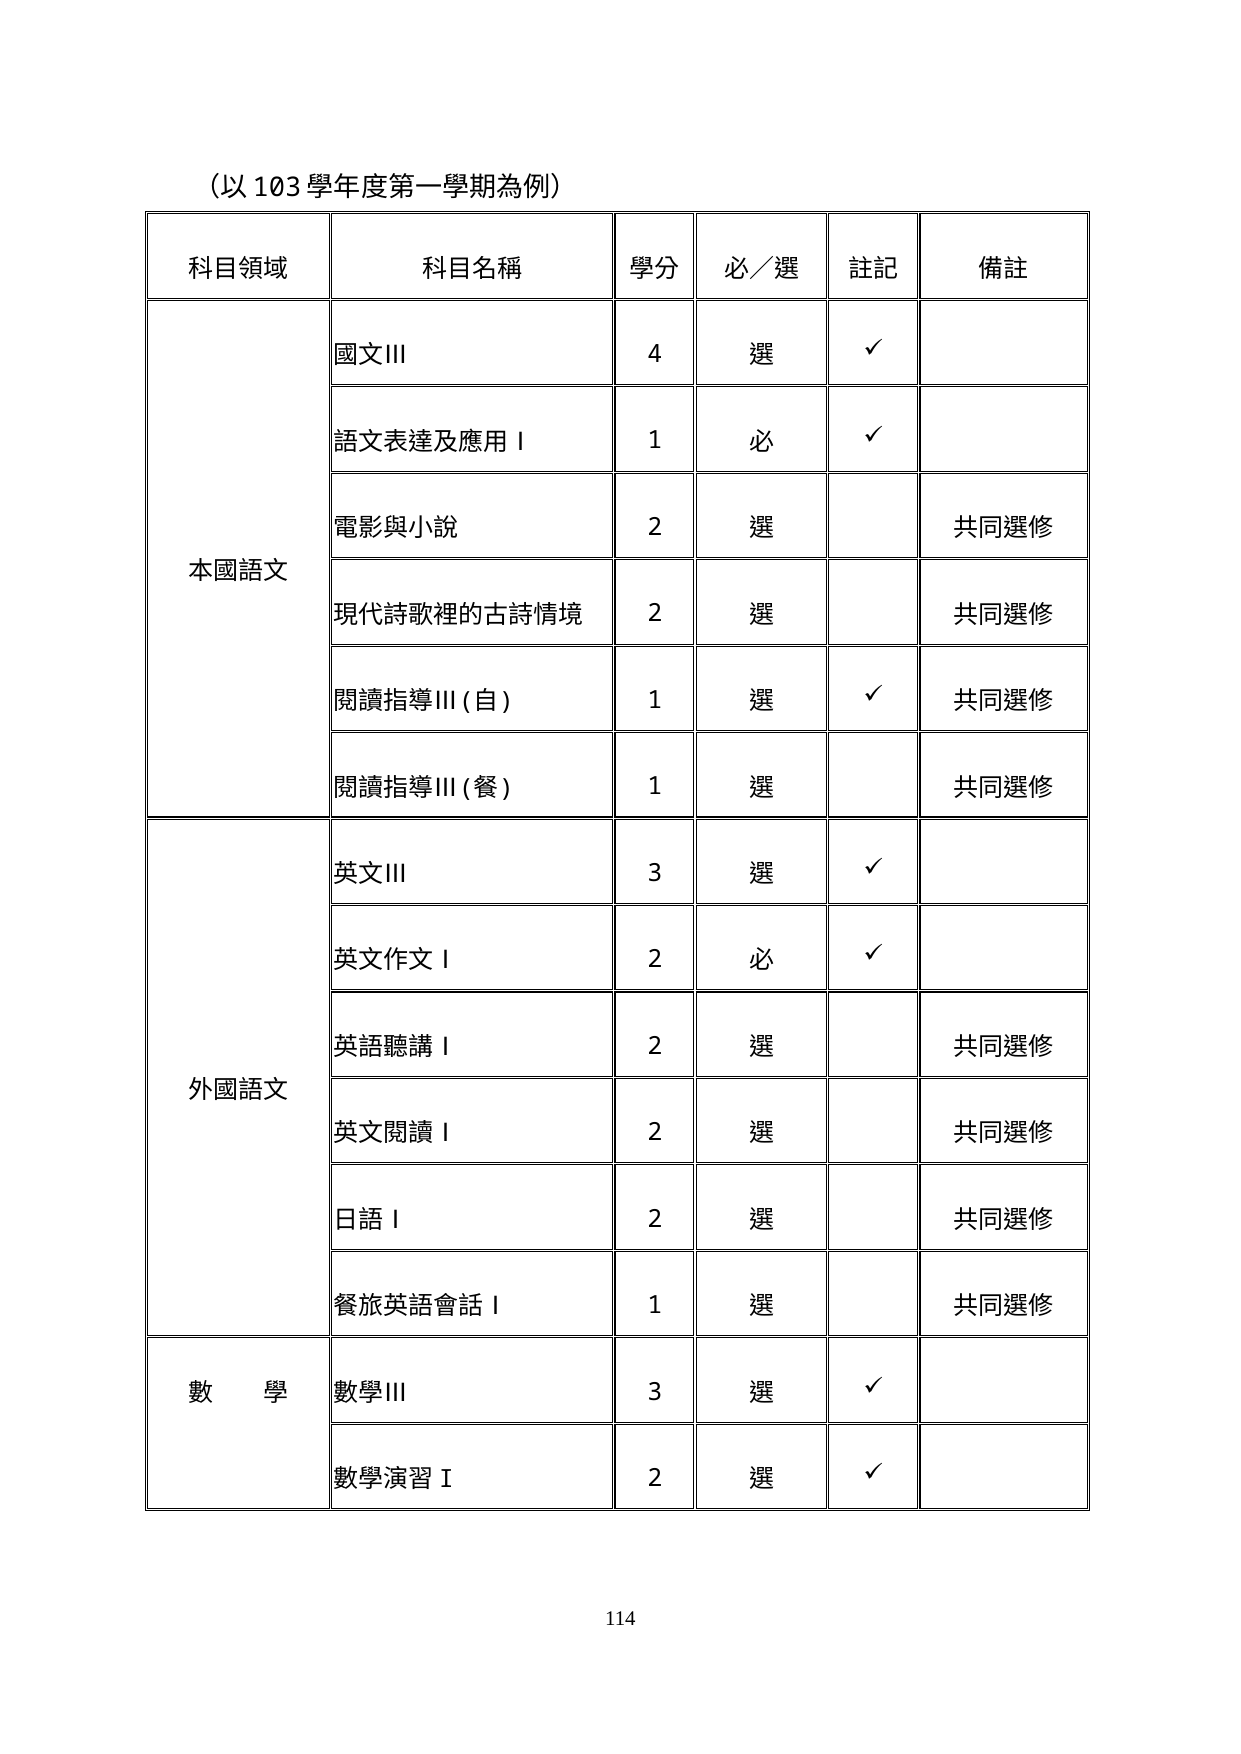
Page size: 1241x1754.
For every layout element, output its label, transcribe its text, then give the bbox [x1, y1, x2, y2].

table_cell 3 [616, 820, 693, 903]
table_cell 共同選修 [921, 1165, 1087, 1249]
table_cell 2 [616, 560, 693, 643]
table_cell 4 [616, 301, 693, 384]
table_cell 2 [616, 906, 693, 989]
table_cell 閱讀指導Ⅲ(自) [332, 647, 612, 730]
table_cell [1090, 298, 1094, 384]
table_cell 選 [697, 1338, 826, 1422]
table_cell [1090, 644, 1094, 730]
table_header 科目領域 [148, 214, 329, 298]
table_cell [1090, 730, 1094, 816]
table_cell 1 [616, 1252, 693, 1335]
table_cell 選 [697, 1079, 826, 1162]
table_cell 1 [616, 647, 693, 730]
text （以103學年度第一學期為例） [193, 143, 1122, 206]
table_cell 選 [697, 1425, 826, 1508]
table_cell 日語Ⅰ [332, 1165, 612, 1249]
table_cell ü [829, 387, 917, 471]
table_cell [1090, 989, 1094, 1076]
table_cell 英文Ⅲ [332, 820, 612, 903]
table_cell 共同選修 [921, 647, 1087, 730]
table_cell 共同選修 [921, 474, 1087, 557]
table_cell [1090, 903, 1094, 989]
table_cell [829, 1079, 917, 1162]
table_cell 語文表達及應用Ⅰ [332, 387, 612, 471]
table_cell 選 [697, 733, 826, 816]
table_cell [1090, 557, 1094, 643]
table_cell 選 [697, 1165, 826, 1249]
table_cell 選 [697, 647, 826, 730]
table_cell 現代詩歌裡的古詩情境 [332, 560, 612, 643]
table_cell 英文閱讀Ⅰ [332, 1079, 612, 1162]
table_cell 外國語文 [148, 820, 329, 1335]
table_cell 共同選修 [921, 1252, 1087, 1335]
table_cell 數學Ⅲ [332, 1338, 612, 1422]
table_header 備註 [921, 214, 1087, 298]
table_cell 2 [616, 993, 693, 1076]
table_cell [921, 820, 1087, 903]
table_cell [1090, 1335, 1094, 1422]
table_cell 3 [616, 1338, 693, 1422]
table_cell 數 學 [148, 1338, 329, 1508]
table_cell [829, 733, 917, 816]
table_cell 電影與小說 [332, 474, 612, 557]
table_cell 共同選修 [921, 733, 1087, 816]
table_cell [1090, 1249, 1094, 1335]
table_cell [829, 1252, 917, 1335]
table_cell 餐旅英語會話Ⅰ [332, 1252, 612, 1335]
table_cell 選 [697, 993, 826, 1076]
table_cell 選 [697, 474, 826, 557]
table_cell [921, 387, 1087, 471]
table_cell 1 [616, 733, 693, 816]
table_cell [1090, 816, 1094, 903]
table_cell 2 [616, 474, 693, 557]
table_cell [829, 474, 917, 557]
table_cell 1 [616, 387, 693, 471]
table_cell 英文作文Ⅰ [332, 906, 612, 989]
table_cell 共同選修 [921, 1079, 1087, 1162]
table_cell ü [829, 301, 917, 384]
table_cell [829, 1165, 917, 1249]
table_cell 選 [697, 560, 826, 643]
table_cell 共同選修 [921, 560, 1087, 643]
table_cell ü [829, 1425, 917, 1508]
table_cell 共同選修 [921, 993, 1087, 1076]
table_cell [1090, 471, 1094, 557]
table_cell 國文Ⅲ [332, 301, 612, 384]
table_cell [921, 301, 1087, 384]
table_cell [921, 906, 1087, 989]
table_cell [921, 1338, 1087, 1422]
table_cell ü [829, 647, 917, 730]
table_cell 數學演習I [332, 1425, 612, 1508]
table_cell ü [829, 1338, 917, 1422]
table_header 必／選 [697, 214, 826, 298]
table_header 學分 [616, 214, 693, 298]
table_cell 必 [697, 906, 826, 989]
table_cell [921, 1425, 1087, 1508]
table_header 註記 [829, 214, 917, 298]
table_header 科目名稱 [332, 214, 612, 298]
table_cell [1090, 384, 1094, 471]
table_cell 必 [697, 387, 826, 471]
table_cell 選 [697, 301, 826, 384]
table_cell [1090, 1162, 1094, 1249]
table_cell ü [829, 906, 917, 989]
table_cell 閱讀指導Ⅲ(餐) [332, 733, 612, 816]
table_cell 2 [616, 1425, 693, 1508]
table_cell 2 [616, 1079, 693, 1162]
table_cell [1090, 1422, 1094, 1508]
table_cell 2 [616, 1165, 693, 1249]
table_cell ü [829, 820, 917, 903]
table_cell 英語聽講Ⅰ [332, 993, 612, 1076]
table_cell 選 [697, 1252, 826, 1335]
table_header [1090, 211, 1094, 298]
table_cell 本國語文 [148, 301, 329, 816]
table_cell [1090, 1076, 1094, 1162]
table_cell 選 [697, 820, 826, 903]
table_cell [829, 993, 917, 1076]
table_cell [829, 560, 917, 643]
